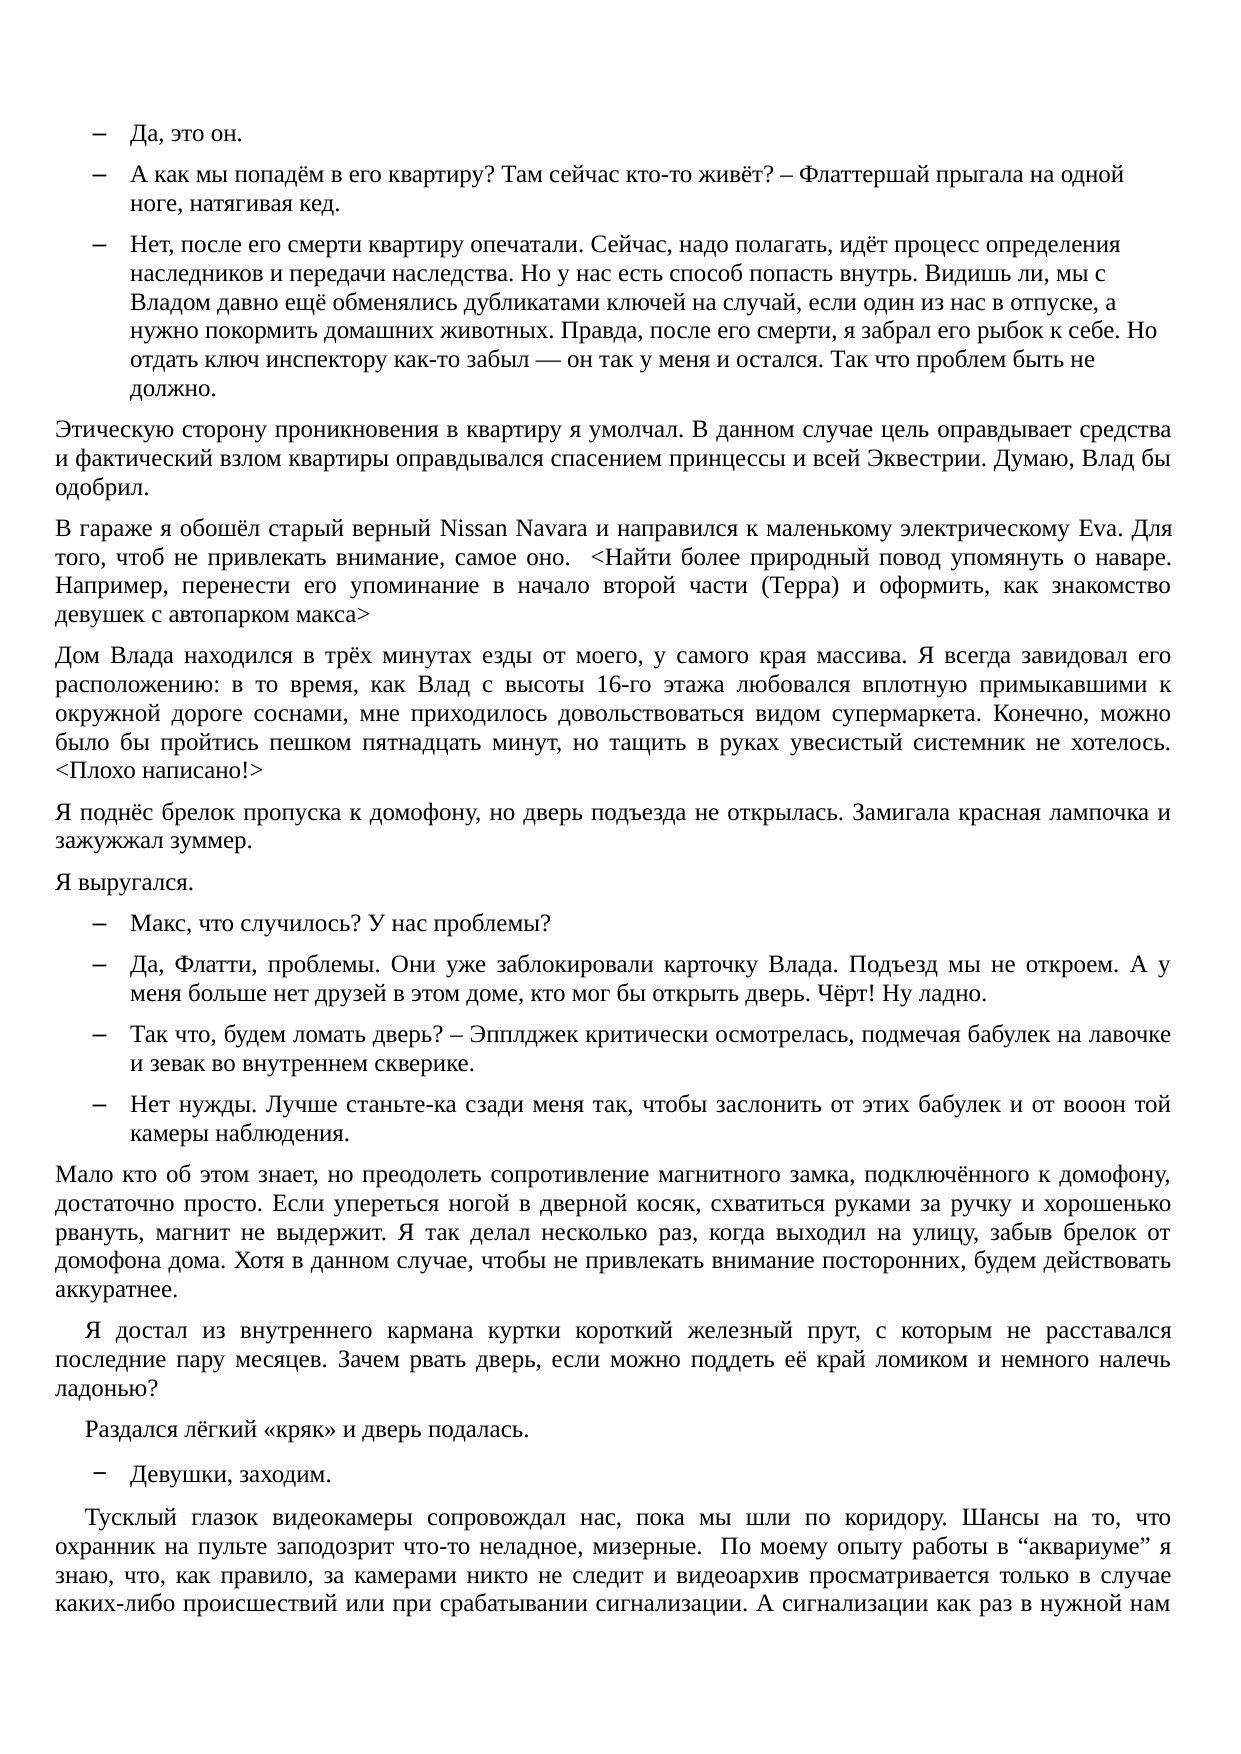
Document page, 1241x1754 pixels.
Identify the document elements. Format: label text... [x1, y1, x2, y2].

text Раздался лёгкий «кряк» и дверь подалась. [55, 1414, 1172, 1443]
list Так что, будем ломать дверь? – Эпплджек критически осмотрелась, подмечая бабулек на лавочке и зевак во внутреннем скверике. [92, 1019, 1172, 1077]
text Я выругался. [55, 867, 1172, 896]
text Тусклый глазок видеокамеры сопровождал нас, пока мы шли по коридору. Шансы на то, что охранник на пульте заподозрит что-то неладное, мизерные. По моему опыту работы в “аквариуме” я знаю, что, как правило, за камерами никто не следит и видеоархив просматривается только в случае каких-либо происшествий или при срабатывании сигнализации. А сигнализации как раз в нужной нам [55, 1502, 1172, 1617]
text Я достал из внутреннего кармана куртки короткий железный прут, с которым не расставался последние пару месяцев. Зачем рвать дверь, если можно поддеть её край ломиком и немного налечь ладонью? [55, 1316, 1172, 1402]
text Я поднёс брелок пропуска к домофону, но дверь подъезда не открылась. Замигала красная лампочка и зажужжал зуммер. [55, 797, 1172, 854]
list Девушки, заходим. [92, 1456, 1172, 1490]
text Дом Влада находился в трёх минутах езды от моего, у самого края массива. Я всегда завидовал его расположению: в то время, как Влад с высоты 16-го этажа любовался вплотную примыкавшими к окружной дороге соснами, мне приходилось довольствоваться видом супермаркета. Конечно, можно было бы пройтись пешком пятнадцать минут, но тащить в руках увесистый системник не хотелось. <Плохо написано!> [55, 641, 1172, 784]
list Да, это он. [92, 118, 1172, 147]
list Нет нужды. Лучше станьте-ка сзади меня так, чтобы заслонить от этих бабулек и от вооон той камеры наблюдения. [92, 1089, 1172, 1147]
list Да, Флатти, проблемы. Они уже заблокировали карточку Влада. Подъезд мы не откроем. А у меня больше нет друзей в этом доме, кто мог бы открыть дверь. Чёрт! Ну ладно. [92, 949, 1172, 1007]
list А как мы попадём в его квартиру? Там сейчас кто-то живёт? – Флаттершай прыгала на одной ноге, натягивая кед. [92, 159, 1172, 217]
text В гараже я обошёл старый верный Nissan Navara и направился к маленькому электрическому Eva. Для того, чтоб не привлекать внимание, самое оно. <Найти более природный повод упомянуть о наваре. Например, перенести его упоминание в начало второй части (Терра) и оформить, как знакомство девушек с автопарком макса> [55, 513, 1172, 628]
list Нет, после его смерти квартиру опечатали. Сейчас, надо полагать, идёт процесс определения наследников и передачи наследства. Но у нас есть способ попасть внутрь. Видишь ли, мы с Владом давно ещё обменялись дубликатами ключей на случай, если один из нас в отпуске, а нужно покормить домашних животных. Правда, после его смерти, я забрал его рыбок к себе. Но отдать ключ инспектору как-то забыл — он так у меня и остался. Так что проблем быть не должно. [92, 229, 1172, 402]
list Мало кто об этом знает, но преодолеть сопротивление магнитного замка, подключённого к домофону, достаточно просто. Если упереться ногой в дверной косяк, схватиться руками за ручку и хорошенько рвануть, магнит не выдержит. Я так делал несколько раз, когда выходил на улицу, забыв брелок от домофона дома. Хотя в данном случае, чтобы не привлекать внимание посторонних, будем действовать аккуратнее. [55, 1159, 1172, 1303]
list Макс, что случилось? У нас проблемы? [92, 908, 1172, 937]
text Этическую сторону проникновения в квартиру я умолчал. В данном случае цель оправдывает средства и фактический взлом квартиры оправдывался спасением принцессы и всей Эквестрии. Думаю, Влад бы одобрил. [55, 414, 1172, 501]
